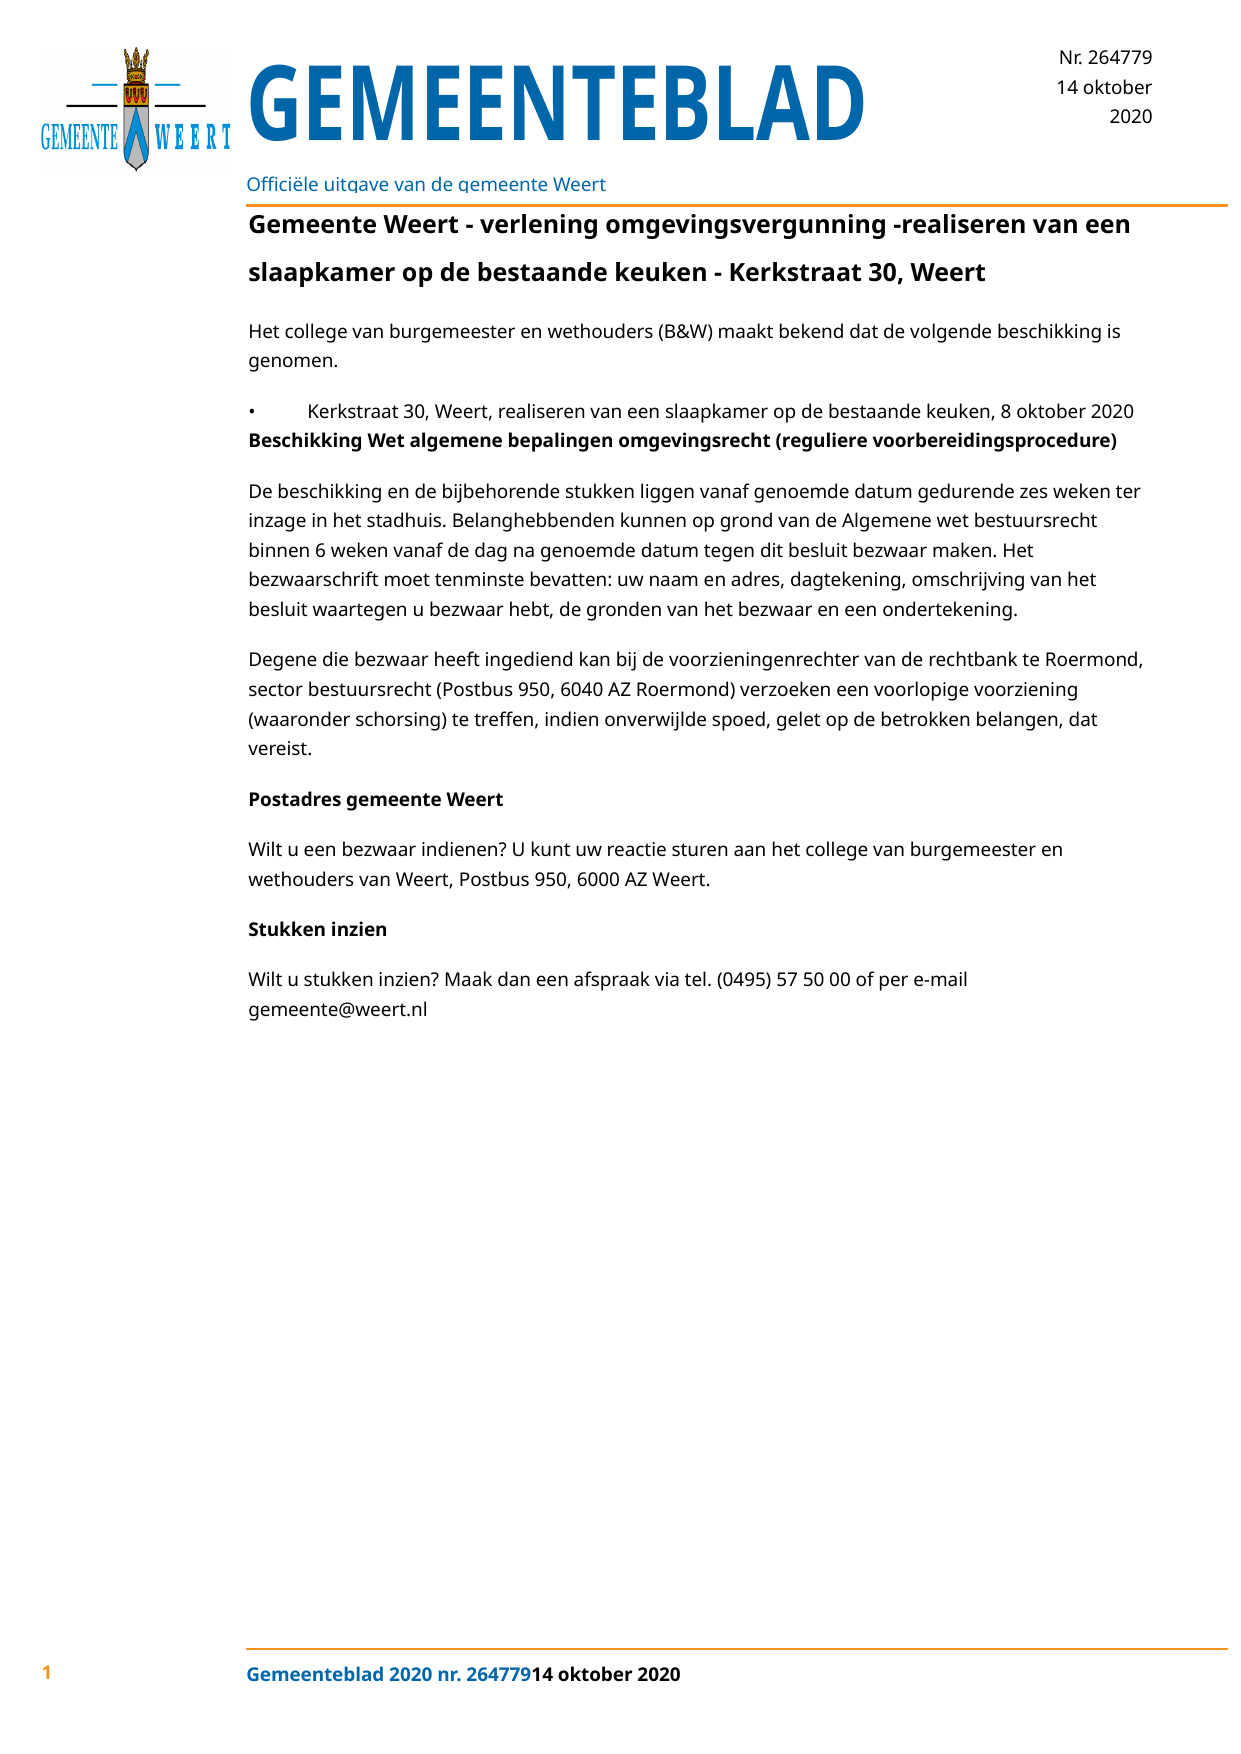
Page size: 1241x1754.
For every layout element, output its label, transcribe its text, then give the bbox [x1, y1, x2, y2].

text Beschikking Wet algemene bepalingen omgevingsrecht (reguliere voorbereidingsprocedure) [248, 427, 1152, 453]
text Wilt u stukken inzien? Maak dan een afspraak via tel. (0495) 57 50 00 of per e-mail gemeente@weert.nl [248, 967, 1152, 1022]
picture [41, 47, 231, 172]
text Postadres gemeente Weert [248, 786, 1152, 812]
text Degene die bezwaar heeft ingediend kan bij de voorzieningenrechter van de rechtbank te Roermond, sector bestuursrecht (Postbus 950, 6040 AZ Roermond) verzoeken een voorlopige voorziening (waaronder schorsing) te treffen, indien onverwijlde spoed, gelet op de betrokken belangen, dat vereist. [248, 647, 1152, 761]
text Het college van burgemeester en wethouders (B&W) maakt bekend dat de volgende beschikking is genomen. [248, 318, 1152, 373]
list Kerkstraat 30, Weert, realiseren van een slaapkamer op de bestaande keuken, 8 oktober 2020 [248, 398, 1152, 424]
text Gemeente Weert - verlening omgevingsvergunning -realiseren van een slaapkamer op de bestaande keuken - Kerkstraat 30, Weert [248, 207, 1152, 288]
text De beschikking en de bijbehorende stukken liggen vanaf genoemde datum gedurende zes weken ter inzage in het stadhuis. Belanghebbenden kunnen op grond van de Algemene wet bestuursrecht binnen 6 weken vanaf de dag na genoemde datum tegen dit besluit bezwaar maken. Het bezwaarschrift moet tenminste bevatten: uw naam en adres, dagtekening, omschrijving van het besluit waartegen u bezwaar hebt, de gronden van het bezwaar en een ondertekening. [248, 478, 1152, 622]
text Wilt u een bezwaar indienen? U kunt uw reactie sturen aan het college van burgemeester en wethouders van Weert, Postbus 950, 6000 AZ Weert. [248, 836, 1152, 892]
text Stukken inzien [248, 916, 1152, 942]
